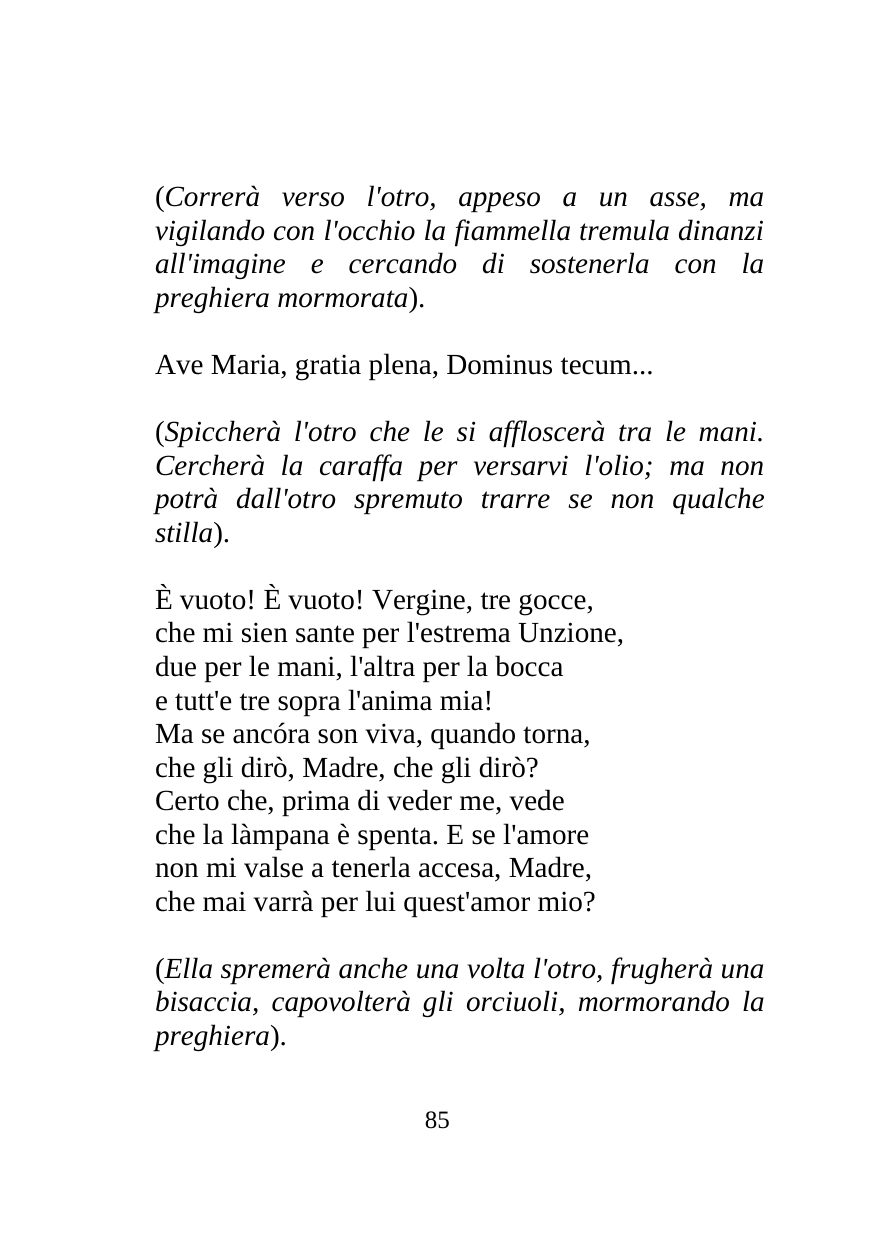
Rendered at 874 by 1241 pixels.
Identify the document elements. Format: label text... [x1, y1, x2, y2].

text che mai varrà per lui quest'amor mio? [155, 884, 768, 917]
text che gli dirò, Madre, che gli dirò? [155, 750, 768, 783]
text (Correrà verso l'otro, appeso a un asse, ma vigilando con l'occhio la fiammella tremula dinanzi all'imagine e cercando di sostenerla con la preghiera mormorata). [155, 179, 768, 314]
text È vuoto! È vuoto! Vergine, tre gocce, [155, 582, 768, 616]
text (Spiccherà l'otro che le si affloscerà tra le mani. Cercherà la caraffa per versarvi l'olio; ma non potrà dall'otro spremuto trarre se non qualche stilla). [155, 414, 768, 548]
text che mi sien sante per l'estrema Unzione, [155, 616, 768, 649]
text non mi valse a tenerla accesa, Madre, [155, 850, 768, 884]
text Certo che, prima di veder me, vede [155, 783, 768, 817]
text e tutt'e tre sopra l'anima mia! [155, 683, 768, 716]
text Ma se ancóra son viva, quando torna, [155, 716, 768, 750]
text due per le mani, l'altra per la bocca [155, 649, 768, 683]
text Ave Maria, gratia plena, Dominus tecum... [155, 347, 768, 381]
text (Ella spremerà anche una volta l'otro, frugherà una bisaccia, capovolterà gli orciuoli, mormorando la preghiera). [155, 951, 768, 1052]
text che la làmpana è spenta. E se l'amore [155, 817, 768, 850]
